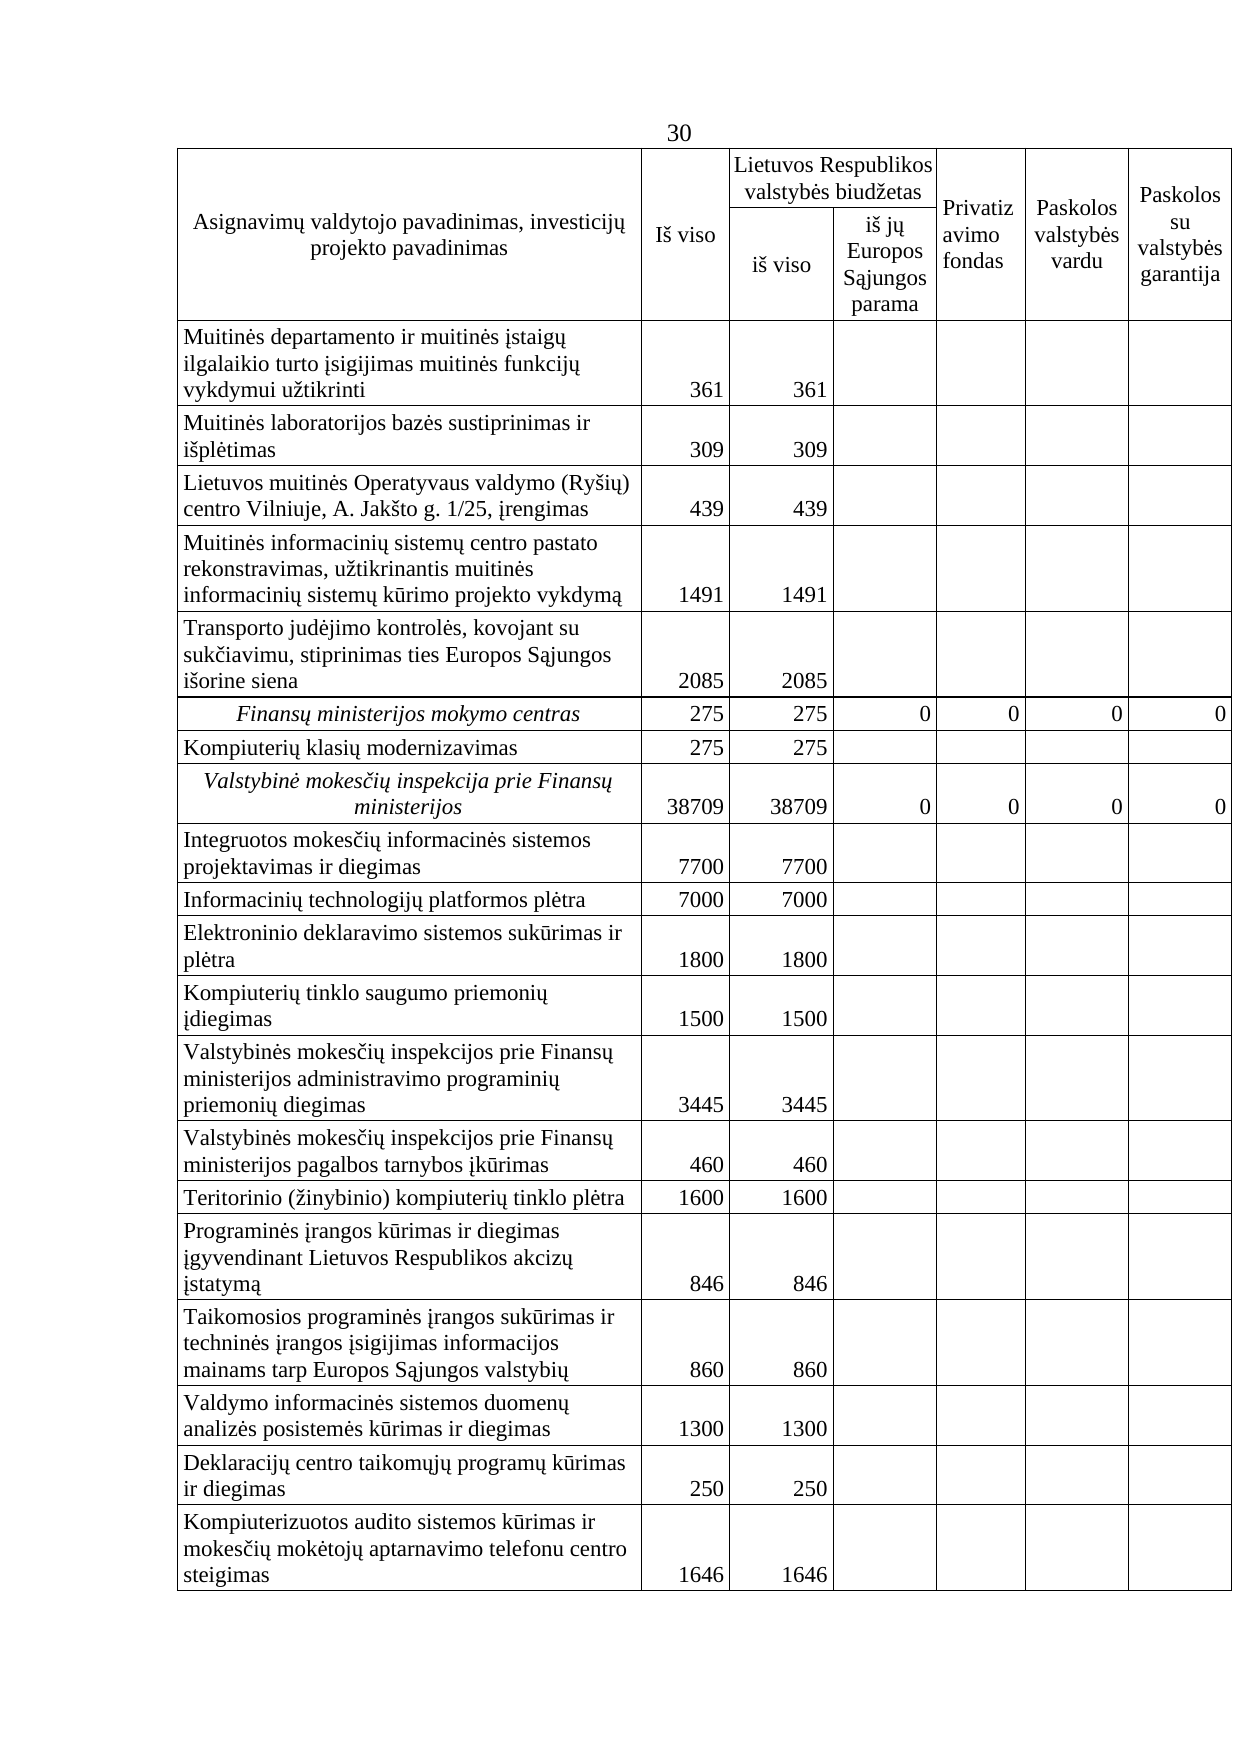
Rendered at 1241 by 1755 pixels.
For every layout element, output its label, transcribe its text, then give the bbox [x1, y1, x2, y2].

table_cell Kompiuterizuotos audito sistemos kūrimas ir mokesčių mokėtojų aptarnavimo telefonu centro steigimas [178, 1505, 641, 1590]
table_cell [1026, 1121, 1128, 1180]
table_cell 460 [642, 1121, 729, 1180]
table_cell [1026, 1036, 1128, 1120]
table_cell [834, 1181, 936, 1213]
table_cell [1129, 526, 1231, 611]
table_cell [1026, 824, 1128, 882]
table_header Asignavimų valdytojo pavadinimas, investicijų projekto pavadinimas [178, 149, 641, 319]
table_cell 439 [730, 466, 833, 524]
table_cell [937, 612, 1025, 696]
table_cell 275 [642, 698, 729, 730]
table_cell [1026, 1300, 1128, 1385]
table_cell [1129, 1386, 1231, 1445]
table_cell Integruotos mokesčių informacinės sistemos projektavimas ir diegimas [178, 824, 641, 882]
table_cell 1491 [642, 526, 729, 611]
table_cell 7000 [730, 883, 833, 915]
table_cell [937, 731, 1025, 763]
table_cell [834, 406, 936, 465]
table_cell Teritorinio (žinybinio) kompiuterių tinklo plėtra [178, 1181, 641, 1213]
table_cell 846 [642, 1214, 729, 1299]
table_cell 361 [642, 321, 729, 405]
table_cell 7700 [730, 824, 833, 882]
table_cell 460 [730, 1121, 833, 1180]
table_cell [834, 526, 936, 611]
table_cell 250 [730, 1446, 833, 1504]
table_cell [1026, 1181, 1128, 1213]
table_cell [1129, 1446, 1231, 1504]
table_cell [1129, 1300, 1231, 1385]
table_cell [1026, 976, 1128, 1034]
table_cell [1026, 1505, 1128, 1590]
table_cell Transporto judėjimo kontrolės, kovojant su sukčiavimu, stiprinimas ties Europos Sąjungos išorine siena [178, 612, 641, 696]
table_cell [1026, 321, 1128, 405]
table_cell [1026, 526, 1128, 611]
table_cell 0 [937, 764, 1025, 822]
table_cell [834, 883, 936, 915]
table_cell Muitinės departamento ir muitinės įstaigų ilgalaikio turto įsigijimas muitinės funkcijų vykdymui užtikrinti [178, 321, 641, 405]
table_cell [834, 321, 936, 405]
table_cell 2085 [730, 612, 833, 696]
table_cell [834, 1505, 936, 1590]
table_cell [834, 466, 936, 524]
table_cell Kompiuterių tinklo saugumo priemonių įdiegimas [178, 976, 641, 1034]
table_cell [1129, 1214, 1231, 1299]
table_cell 1800 [642, 916, 729, 975]
table_cell [834, 1386, 936, 1445]
table_cell [1129, 731, 1231, 763]
table_cell [937, 321, 1025, 405]
table_cell [937, 1386, 1025, 1445]
table_header Lietuvos Respublikos valstybės biudžetas [730, 149, 936, 207]
table_cell iš viso [730, 208, 833, 319]
table_cell [834, 916, 936, 975]
table_cell [1129, 1036, 1231, 1120]
table_cell 309 [730, 406, 833, 465]
table_cell [834, 731, 936, 763]
table_cell [1129, 883, 1231, 915]
table_cell 7000 [642, 883, 729, 915]
table_cell [937, 976, 1025, 1034]
table_cell [1129, 916, 1231, 975]
table_cell [834, 1036, 936, 1120]
table_cell [937, 1505, 1025, 1590]
table_cell [1129, 321, 1231, 405]
table_cell Deklaracijų centro taikomųjų programų kūrimas ir diegimas [178, 1446, 641, 1504]
table_cell 38709 [642, 764, 729, 822]
table_cell 1646 [730, 1505, 833, 1590]
table_cell [1026, 1386, 1128, 1445]
table_cell [1026, 1214, 1128, 1299]
table_cell 38709 [730, 764, 833, 822]
table_cell [937, 526, 1025, 611]
table_cell 860 [730, 1300, 833, 1385]
table_cell [1129, 1181, 1231, 1213]
table_cell [834, 976, 936, 1034]
table_cell 2085 [642, 612, 729, 696]
table_cell [1129, 1121, 1231, 1180]
table_cell [834, 1300, 936, 1385]
table_cell [937, 406, 1025, 465]
table_cell Lietuvos muitinės Operatyvaus valdymo (Ryšių) centro Vilniuje, A. Jakšto g. 1/25, įrengimas [178, 466, 641, 524]
table_cell [937, 1181, 1025, 1213]
table_cell 275 [730, 731, 833, 763]
table_cell [834, 612, 936, 696]
table_cell [937, 1214, 1025, 1299]
table_cell 1600 [642, 1181, 729, 1213]
table_cell 1300 [730, 1386, 833, 1445]
table_cell 3445 [642, 1036, 729, 1120]
table_cell 1646 [642, 1505, 729, 1590]
table_cell [1129, 976, 1231, 1034]
table_cell Valdymo informacinės sistemos duomenų analizės posistemės kūrimas ir diegimas [178, 1386, 641, 1445]
table_cell [937, 1121, 1025, 1180]
table_cell 0 [834, 698, 936, 730]
table_cell [1026, 1446, 1128, 1504]
table_cell [1026, 916, 1128, 975]
table_cell Valstybinės mokesčių inspekcijos prie Finansų ministerijos pagalbos tarnybos įkūrimas [178, 1121, 641, 1180]
table_cell 361 [730, 321, 833, 405]
table_cell [1129, 612, 1231, 696]
table_cell [1129, 824, 1231, 882]
table_cell [1026, 466, 1128, 524]
table_cell 0 [1129, 698, 1231, 730]
table_header Iš viso [642, 149, 729, 319]
table_cell [834, 1121, 936, 1180]
table_cell 1491 [730, 526, 833, 611]
table_cell [1129, 1505, 1231, 1590]
table_cell [1026, 883, 1128, 915]
table_cell 1500 [642, 976, 729, 1034]
table_cell Muitinės laboratorijos bazės sustiprinimas ir išplėtimas [178, 406, 641, 465]
table_cell 846 [730, 1214, 833, 1299]
table_cell Valstybinės mokesčių inspekcijos prie Finansų ministerijos administravimo programinių priemonių diegimas [178, 1036, 641, 1120]
table_cell 275 [730, 698, 833, 730]
table_cell 0 [1026, 698, 1128, 730]
table_cell 0 [937, 698, 1025, 730]
table_cell [937, 466, 1025, 524]
table_cell Elektroninio deklaravimo sistemos sukūrimas ir plėtra [178, 916, 641, 975]
table_header Paskolos valstybės vardu [1026, 149, 1128, 319]
table_cell Muitinės informacinių sistemų centro pastato rekonstravimas, užtikrinantis muitinės informacinių sistemų kūrimo projekto vykdymą [178, 526, 641, 611]
table_header Paskolos su valstybės garantija [1129, 149, 1231, 319]
table_cell [834, 1446, 936, 1504]
table_cell [937, 1300, 1025, 1385]
table_cell 3445 [730, 1036, 833, 1120]
table_cell [1026, 612, 1128, 696]
table_cell 1800 [730, 916, 833, 975]
table_cell 0 [834, 764, 936, 822]
table_cell 7700 [642, 824, 729, 882]
table_cell Kompiuterių klasių modernizavimas [178, 731, 641, 763]
table_cell [937, 824, 1025, 882]
table_cell 1500 [730, 976, 833, 1034]
table_cell [937, 1036, 1025, 1120]
table_cell Programinės įrangos kūrimas ir diegimas įgyvendinant Lietuvos Respublikos akcizų įstatymą [178, 1214, 641, 1299]
table_cell [1129, 406, 1231, 465]
table_cell 0 [1129, 764, 1231, 822]
table_cell [834, 1214, 936, 1299]
table_cell iš jų Europos Sąjungos parama [834, 208, 936, 319]
table_cell 860 [642, 1300, 729, 1385]
table_cell 1600 [730, 1181, 833, 1213]
table_cell [937, 916, 1025, 975]
table_cell Informacinių technologijų platformos plėtra [178, 883, 641, 915]
table_cell [937, 1446, 1025, 1504]
table_cell [1129, 466, 1231, 524]
table_cell Finansų ministerijos mokymo centras [178, 698, 641, 730]
table_cell 250 [642, 1446, 729, 1504]
table_cell [937, 883, 1025, 915]
table_cell 309 [642, 406, 729, 465]
table_cell 1300 [642, 1386, 729, 1445]
table_cell 275 [642, 731, 729, 763]
table_header Privatizavimo fondas [937, 149, 1025, 319]
table_cell [1026, 731, 1128, 763]
table_cell [834, 824, 936, 882]
table_cell Taikomosios programinės įrangos sukūrimas ir techninės įrangos įsigijimas informacijos mainams tarp Europos Sąjungos valstybių [178, 1300, 641, 1385]
table_cell 439 [642, 466, 729, 524]
table_cell [1026, 406, 1128, 465]
table_cell Valstybinė mokesčių inspekcija prie Finansų ministerijos [178, 764, 641, 822]
table_cell 0 [1026, 764, 1128, 822]
